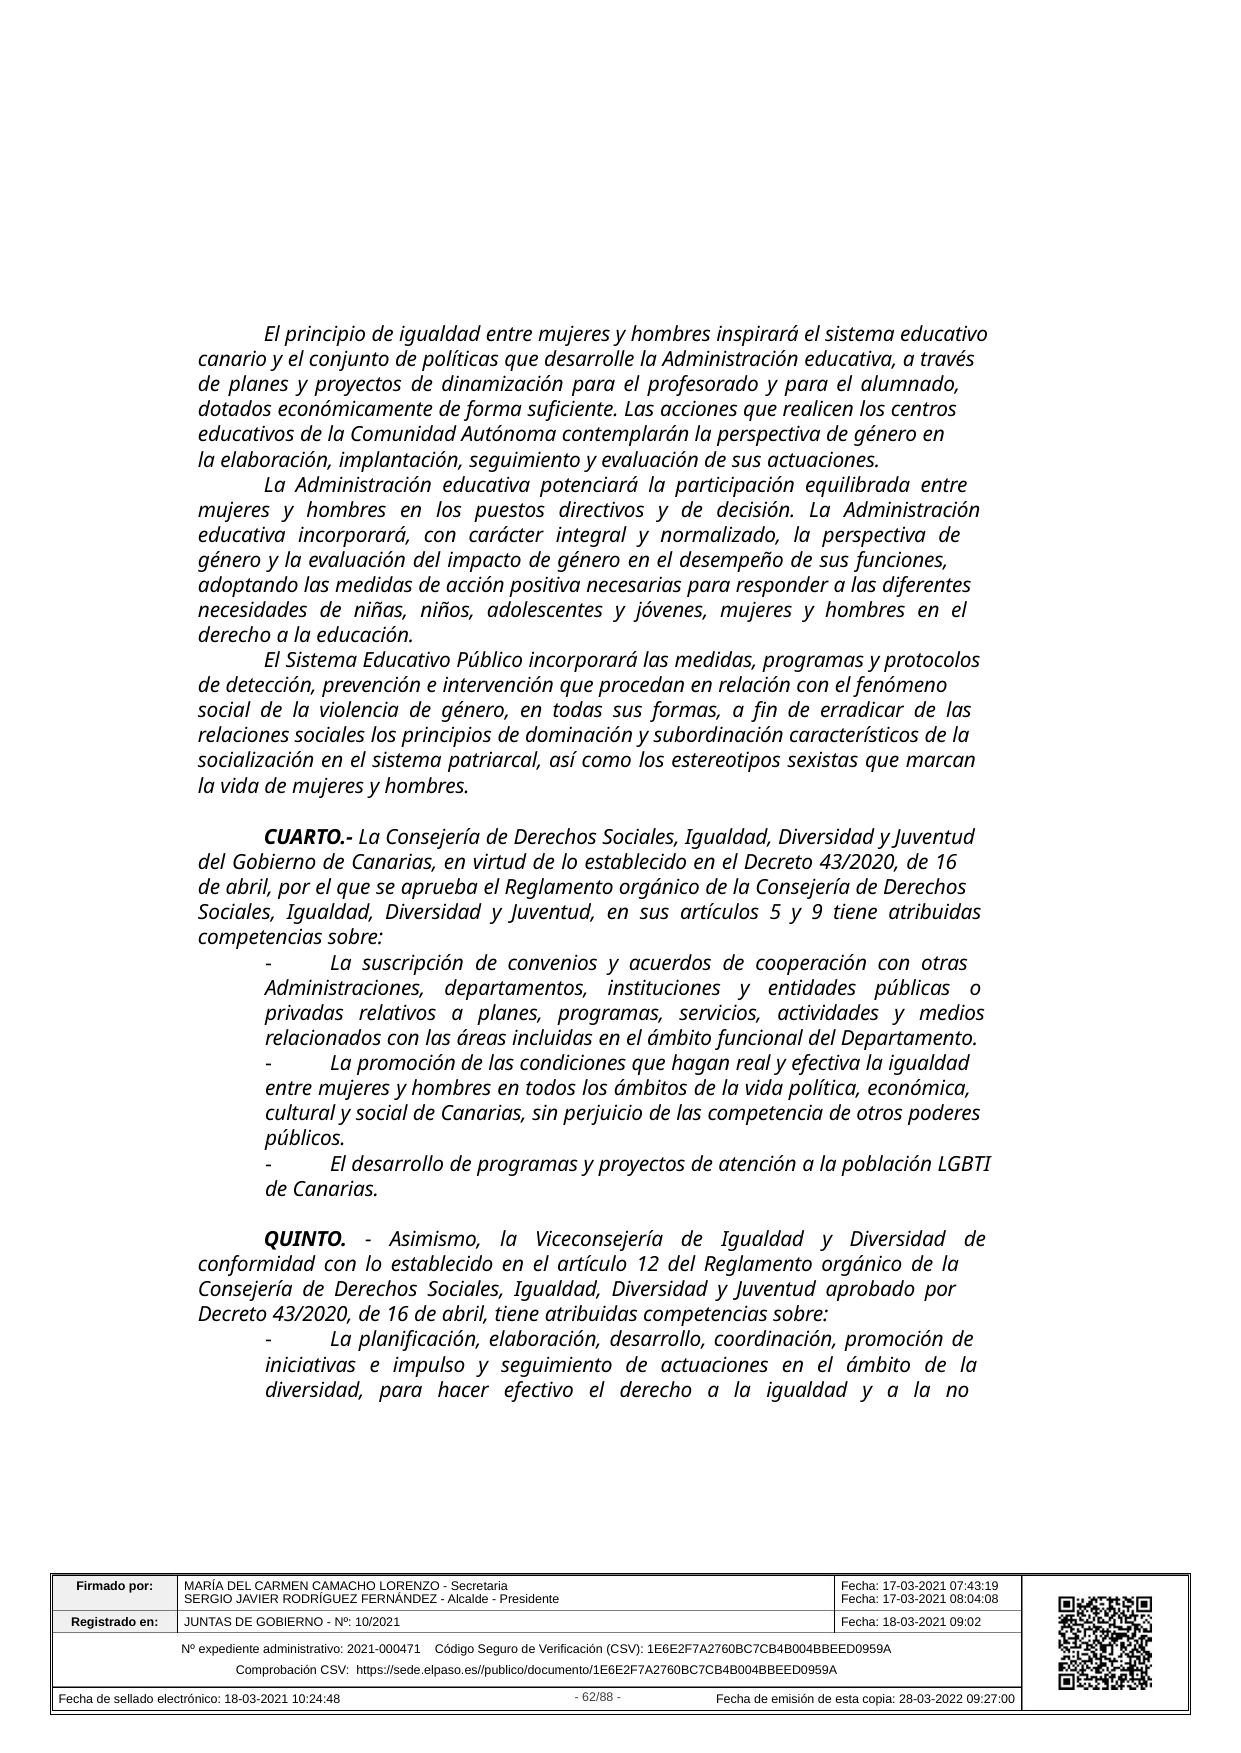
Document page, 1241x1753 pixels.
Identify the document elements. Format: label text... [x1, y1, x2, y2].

text - [265, 952, 297, 975]
text - [265, 1153, 297, 1176]
text JUNTAS DE GOBIERNO - Nº: 10/2021 [184, 1615, 426, 1629]
picture [51, 1574, 1190, 1714]
text relacionados con las áreas incluidas en el ámbito funcional del Departamento. [265, 1026, 1068, 1050]
text SERGIO JAVIER RODRÍGUEZ FERNÁNDEZ - Alcalde - Presidente [184, 1593, 586, 1607]
text Decreto 43/2020, de 16 de abril, tiene atribuidas competencias sobre: [198, 1302, 1068, 1327]
text QUINTO. - Asimismo, la Viceconsejería de Igualdad y Diversidad de [264, 1226, 1068, 1251]
text La Administración educativa potenciará la participación equilibrada entre [264, 472, 1068, 497]
text de detección, prevención e intervención que procedan en relación con el fenómeno [198, 673, 1068, 698]
text Sociales, Igualdad, Diversidad y Juventud, en sus artículos 5 y 9 tiene atribuidas [198, 900, 1068, 924]
text MARÍA DEL CARMEN CAMACHO LORENZO - Secretaria [184, 1579, 586, 1593]
text iniciativas e impulso y seguimiento de actuaciones en el ámbito de la [265, 1352, 1068, 1377]
text necesidades de niñas, niños, adolescentes y jóvenes, mujeres y hombres en el [198, 598, 1068, 622]
text social de la violencia de género, en todas sus formas, a fin de erradicar de las [198, 698, 1068, 723]
text - 62/88 - [574, 1691, 640, 1705]
text la elaboración, implantación, seguimiento y evaluación de sus actuaciones. [198, 447, 1068, 472]
text canario y el conjunto de políticas que desarrolle la Administración educativa, a través [198, 347, 1068, 371]
text género y la evaluación del impacto de género en el desempeño de sus funciones, [198, 548, 1068, 572]
text Administraciones, departamentos, instituciones y entidades públicas o [265, 975, 1068, 1000]
text El principio de igualdad entre mujeres y hombres inspirará el sistema educativo [264, 322, 1068, 346]
text - [265, 1328, 297, 1352]
text Fecha: 18-03-2021 09:02 [841, 1615, 1002, 1629]
text Fecha de emisión de esta copia: 28-03-2022 09:27:00 [716, 1692, 1040, 1706]
text educativos de la Comunidad Autónoma contemplarán la perspectiva de género en [198, 422, 1068, 447]
text La suscripción de convenios y acuerdos de cooperación con otras [330, 950, 1068, 975]
text competencias sobre: [198, 925, 1068, 949]
text Firmado por: [76, 1579, 172, 1593]
text entre mujeres y hombres en todos los ámbitos de la vida política, económica, [265, 1076, 1068, 1100]
text La planificación, elaboración, desarrollo, coordinación, promoción de [330, 1327, 1067, 1352]
text socialización en el sistema patriarcal, así como los estereotipos sexistas que marcan [198, 748, 1068, 773]
text diversidad, para hacer efectivo el derecho a la igualdad y a la no [265, 1377, 1068, 1402]
text de Canarias. [265, 1176, 418, 1201]
text Fecha: 17-03-2021 07:43:19 [841, 1579, 1022, 1593]
text Fecha: 17-03-2021 08:04:08 [841, 1593, 1022, 1607]
text conformidad con lo establecido en el artículo 12 del Reglamento orgánico de la [198, 1252, 1068, 1276]
text privadas relativos a planes, programas, servicios, actividades y medios [265, 1000, 1068, 1025]
text de planes y proyectos de dinamización para el profesorado y para el alumnado, [198, 372, 1068, 397]
text dotados económicamente de forma suficiente. Las acciones que realicen los centros [198, 397, 1068, 422]
text Fecha de sellado electrónico: 18-03-2021 10:24:48 [58, 1692, 365, 1706]
text cultural y social de Canarias, sin perjuicio de las competencia de otros poderes [265, 1101, 1068, 1126]
text Comprobación CSV: https://sede.elpaso.es//publico/documento/1E6E2F7A2760BC7CB4B004BBEED0959A [236, 1663, 917, 1677]
text El desarrollo de programas y proyectos de atención a la población LGBTI [330, 1151, 1068, 1176]
text la vida de mujeres y hombres. [198, 773, 1068, 798]
text mujeres y hombres en los puestos directivos y de decisión. La Administración [198, 497, 1068, 522]
text Registrado en: [71, 1615, 177, 1629]
text públicos. [265, 1126, 1068, 1151]
text - [265, 1052, 297, 1075]
text derecho a la educación. [198, 623, 1068, 647]
text adoptando las medidas de acción positiva necesarias para responder a las diferentes [198, 573, 1068, 597]
text relaciones sociales los principios de dominación y subordinación característicos de la [198, 723, 1068, 748]
text de abril, por el que se aprueba el Reglamento orgánico de la Consejería de Derechos [198, 875, 1068, 899]
text educativa incorporará, con carácter integral y normalizado, la perspectiva de [198, 523, 1068, 547]
text Nº expediente administrativo: 2021-000471 Código Seguro de Verificación (CSV): 1E6E2F7A2760BC7CB4B004BBEED0959A [181, 1642, 917, 1656]
text del Gobierno de Canarias, en virtud de lo establecido en el Decreto 43/2020, de 16 [198, 850, 1068, 874]
text El Sistema Educativo Público incorporará las medidas, programas y protocolos [264, 648, 1068, 673]
text Consejería de Derechos Sociales, Igualdad, Diversidad y Juventud aprobado por [198, 1277, 1068, 1302]
text CUARTO.- La Consejería de Derechos Sociales, Igualdad, Diversidad y Juventud [264, 824, 1068, 849]
text La promoción de las condiciones que hagan real y efectiva la igualdad [330, 1051, 1068, 1075]
